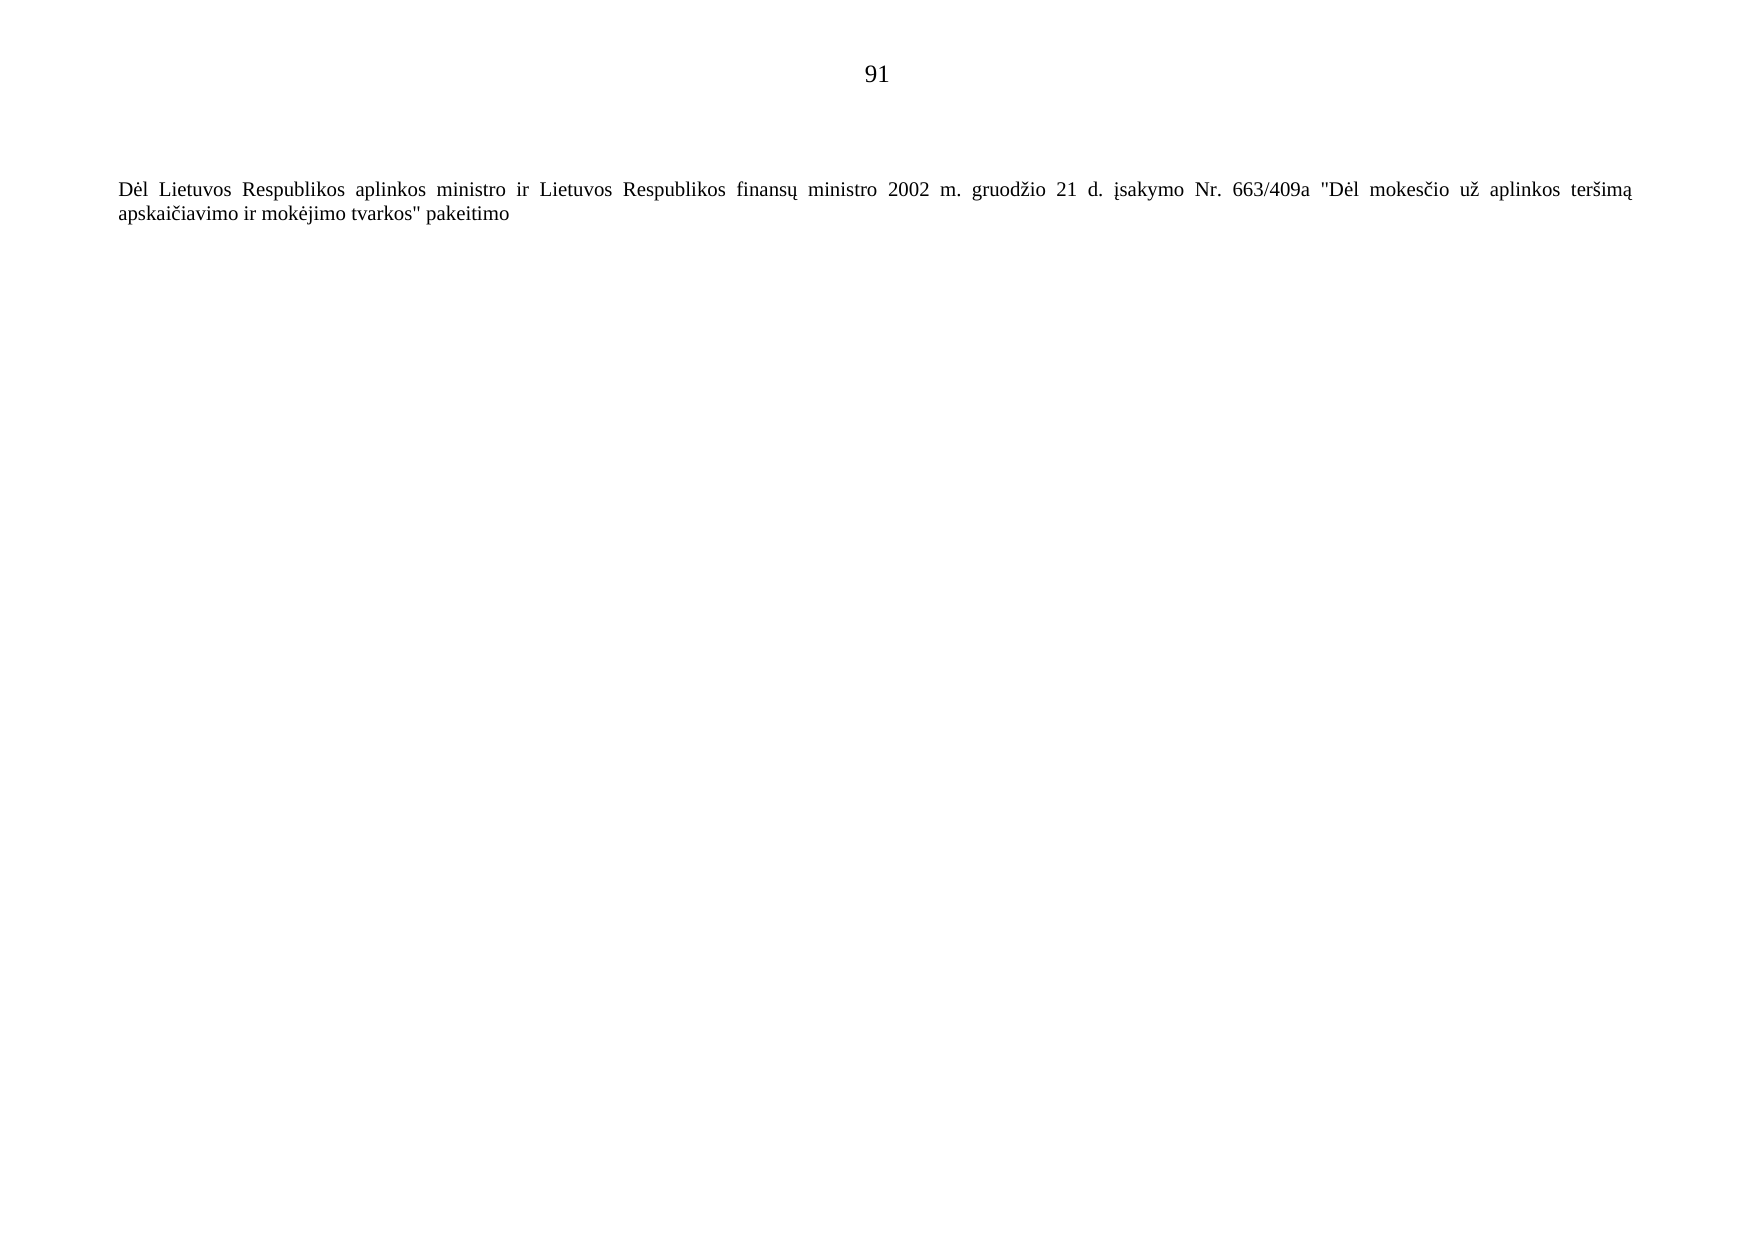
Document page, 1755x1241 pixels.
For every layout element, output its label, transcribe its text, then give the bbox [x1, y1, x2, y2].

text Dėl Lietuvos Respublikos aplinkos ministro ir Lietuvos Respublikos finansų ministro 2002 m. gruodžio 21 d. įsakymo Nr. 663/409a "Dėl mokesčio už aplinkos teršimą apskaičiavimo ir mokėjimo tvarkos" pakeitimo [118, 177, 1636, 225]
